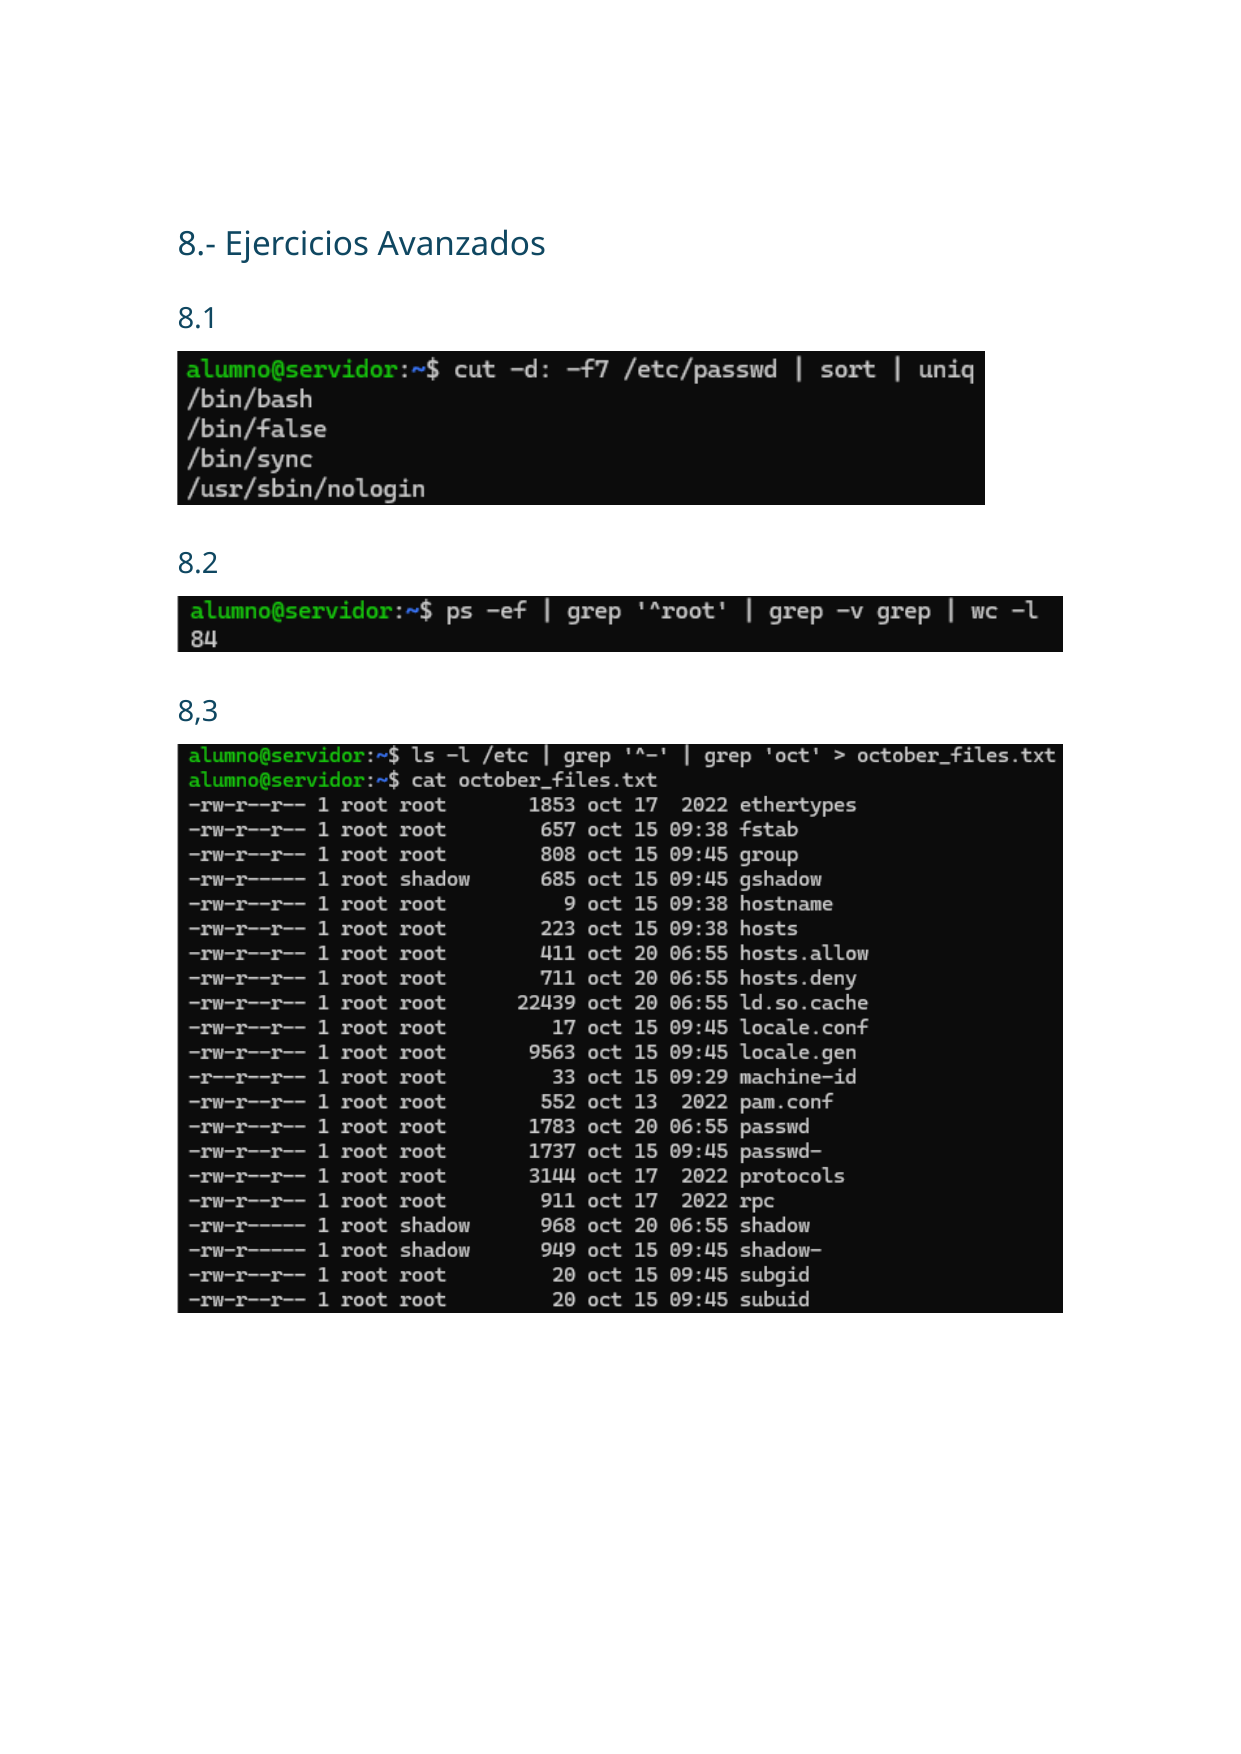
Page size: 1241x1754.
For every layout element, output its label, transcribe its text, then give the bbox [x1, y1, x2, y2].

subtitle 8,3 [177, 691, 1063, 730]
subtitle 8.1 [177, 297, 1063, 337]
subtitle 8.- Ejercicios Avanzados [177, 220, 1063, 266]
subtitle 8.2 [177, 543, 1063, 582]
